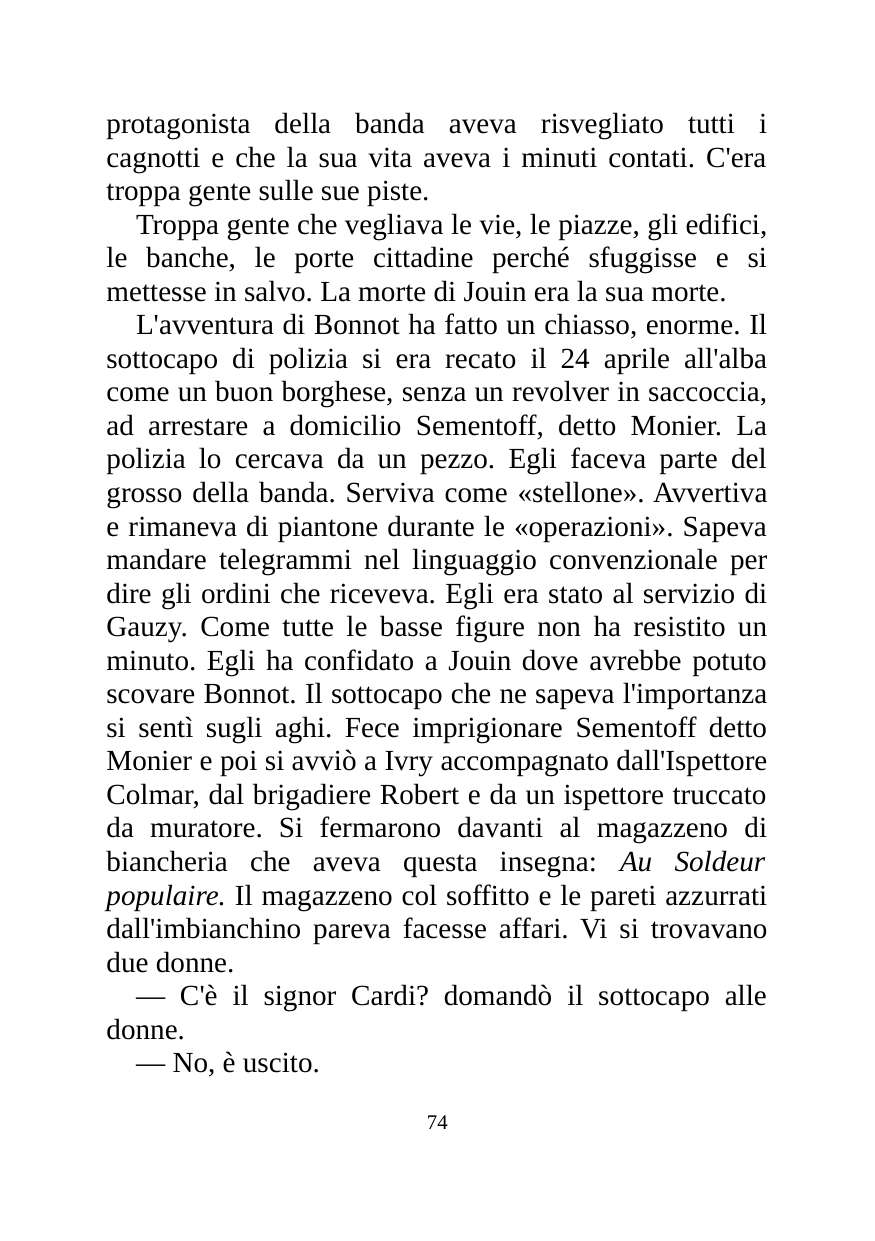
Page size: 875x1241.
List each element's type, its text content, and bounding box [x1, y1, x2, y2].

text L'avventura di Bonnot ha fatto un chiasso, enorme. Il sottocapo di polizia si era recato il 24 aprile all'alba come un buon borghese, senza un revolver in saccoccia, ad arrestare a domicilio Sementoff, detto Monier. La polizia lo cercava da un pezzo. Egli faceva parte del grosso della banda. Serviva come «stellone». Avvertiva e rimaneva di piantone durante le «operazioni». Sapeva mandare telegrammi nel linguaggio convenzionale per dire gli ordini che riceveva. Egli era stato al servizio di Gauzy. Come tutte le basse figure non ha resistito un minuto. Egli ha confidato a Jouin dove avrebbe potuto scovare Bonnot. Il sottocapo che ne sapeva l'importanza si sentì sugli aghi. Fece imprigionare Sementoff detto Monier e poi si avviò a Ivry accompagnato dall'Ispettore Colmar, dal brigadiere Robert e da un ispettore truccato da muratore. Si fermarono davanti al magazzeno di biancheria che aveva questa insegna: Au Soldeur populaire. Il magazzeno col soffitto e le pareti azzurrati dall'imbianchino pareva facesse affari. Vi si trovavano due donne. [106, 307, 768, 978]
text — C'è il signor Cardi? domandò il sottocapo alle donne. [106, 978, 768, 1045]
text protagonista della banda aveva risvegliato tutti i cagnotti e che la sua vita aveva i minuti contati. C'era troppa gente sulle sue piste. [106, 106, 768, 207]
text — No, è uscito. [106, 1045, 768, 1079]
text Troppa gente che vegliava le vie, le piazze, gli edifici, le banche, le porte cittadine perché sfuggisse e si mettesse in salvo. La morte di Jouin era la sua morte. [106, 207, 768, 307]
